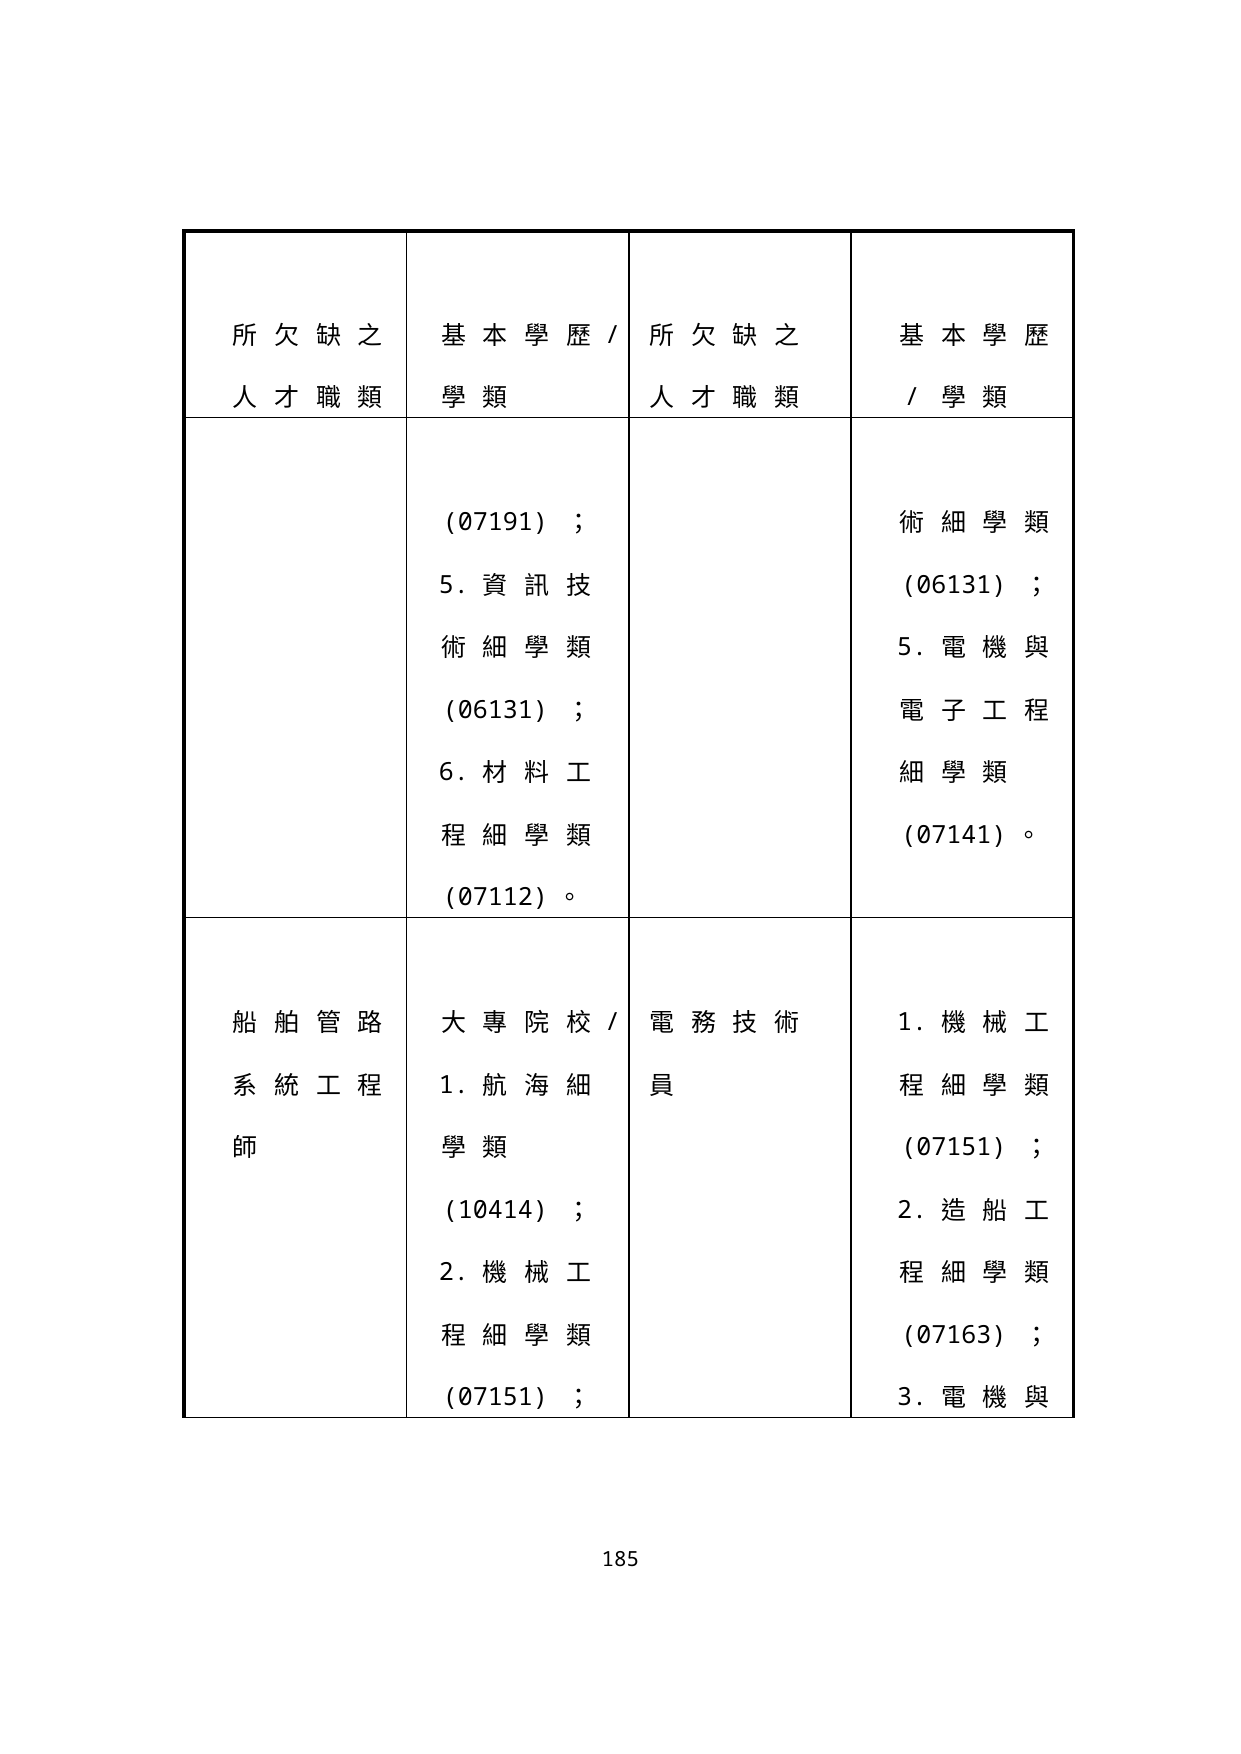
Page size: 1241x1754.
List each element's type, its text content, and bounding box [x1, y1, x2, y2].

table_cell 大專院校/ 1.航海細學類(10414)；2.機械工程細學類(07151)； [407, 918, 628, 1417]
table_header 所欠缺之人才職類 [630, 233, 850, 417]
table_header 基本學歷/學類 [407, 233, 628, 417]
table_cell (07191)；5.資訊技術細學類(06131)；6.材料工程細學類(07112)。 [407, 418, 628, 917]
table_cell [186, 418, 406, 917]
table_cell 船舶管路系統工程師 [186, 918, 406, 1417]
table_cell 1.機械工程細學類(07151)；2.造船工程細學類(07163)；3.電機與 [852, 918, 1072, 1417]
table_header 所欠缺之人才職類 [186, 233, 406, 417]
table_header 基本學歷/學類 [852, 233, 1072, 417]
table_cell [630, 418, 850, 917]
table_cell 電務技術員 [630, 918, 850, 1417]
table_cell 術細學類(06131)；5.電機與電子工程細學類(07141)。 [852, 418, 1072, 917]
